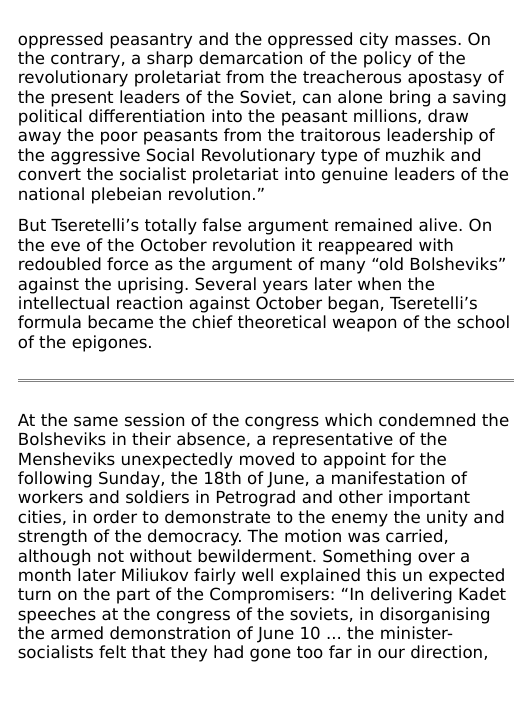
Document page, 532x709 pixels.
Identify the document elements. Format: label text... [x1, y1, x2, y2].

text At the same session of the congress which condemned the Bolsheviks in their absence, a representative of the Mensheviks unexpectedly moved to appoint for the following Sunday, the 18th of June, a manifestation of workers and soldiers in Petrograd and other important cities, in order to demonstrate to the enemy the unity and strength of the democracy. The motion was carried, although not without bewilderment. Something over a month later Miliukov fairly well explained this un expected turn on the part of the Compromisers: “In delivering Kadet speeches at the congress of the soviets, in disorganising the armed demonstration of June 10 ... the minister-socialists felt that they had gone too far in our direction, [18, 411, 514, 663]
text oppressed peasantry and the oppressed city masses. On the contrary, a sharp demarcation of the policy of the revolutionary proletariat from the treacherous apostasy of the present leaders of the Soviet, can alone bring a saving political differentiation into the peasant millions, draw away the poor peasants from the traitorous leadership of the aggressive Social Revolutionary type of muzhik and convert the socialist proletariat into genuine leaders of the national plebeian revolution.” [18, 29, 514, 204]
text But Tseretelli’s totally false argument remained alive. On the eve of the October revolution it reappeared with redoubled force as the argument of many “old Bolsheviks” against the uprising. Several years later when the intellectual reaction against October began, Tseretelli’s formula became the chief theoretical weapon of the school of the epigones. [18, 216, 514, 352]
